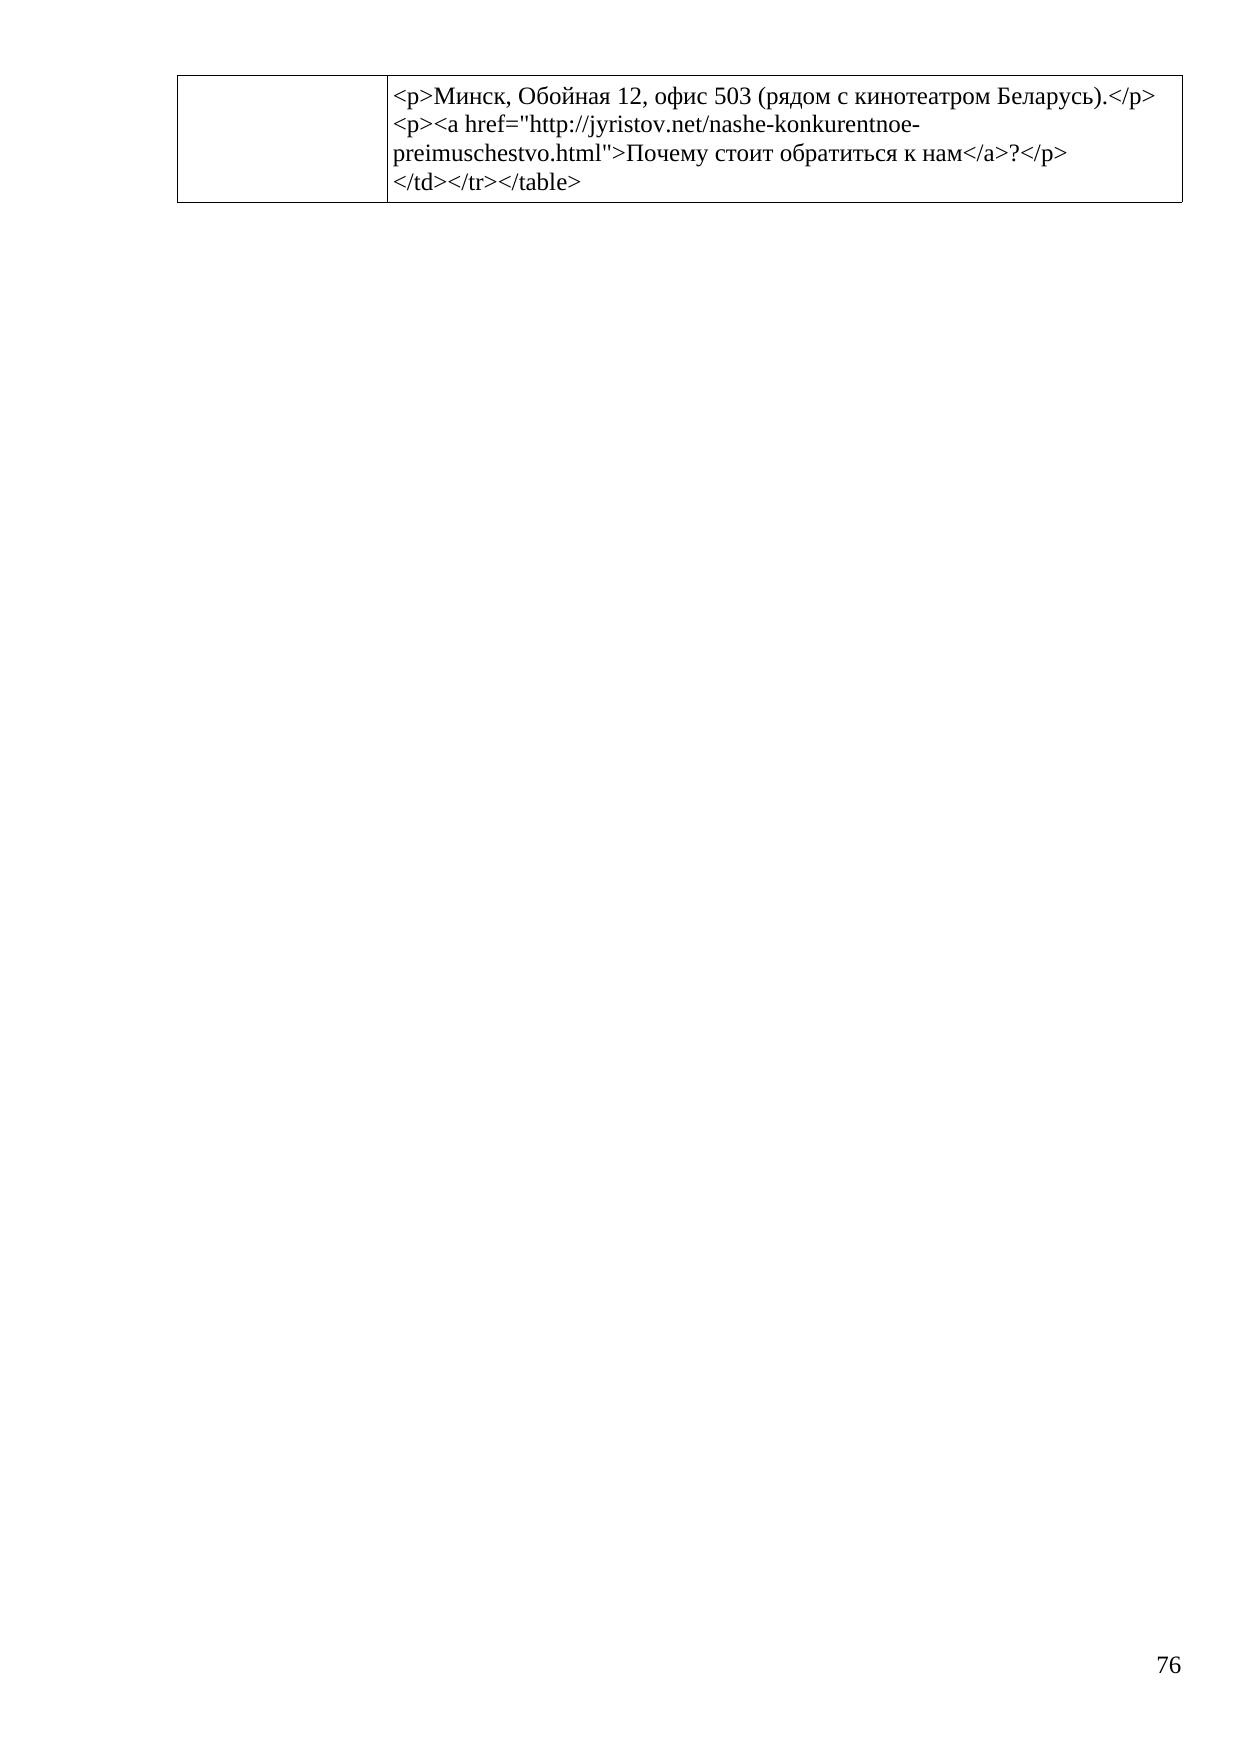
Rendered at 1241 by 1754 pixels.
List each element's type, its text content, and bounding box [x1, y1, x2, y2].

table_cell <p>Минск, Обойная 12, офис 503 (рядом с кинотеатром Беларусь).</p> <p><a href="http://jyristov.net/nashe-konkurentnoe-preimuschestvo.html">Почему стоит обратиться к нам</a>?</p> </td></tr></table> [388, 76, 1182, 202]
table_cell [178, 76, 387, 202]
